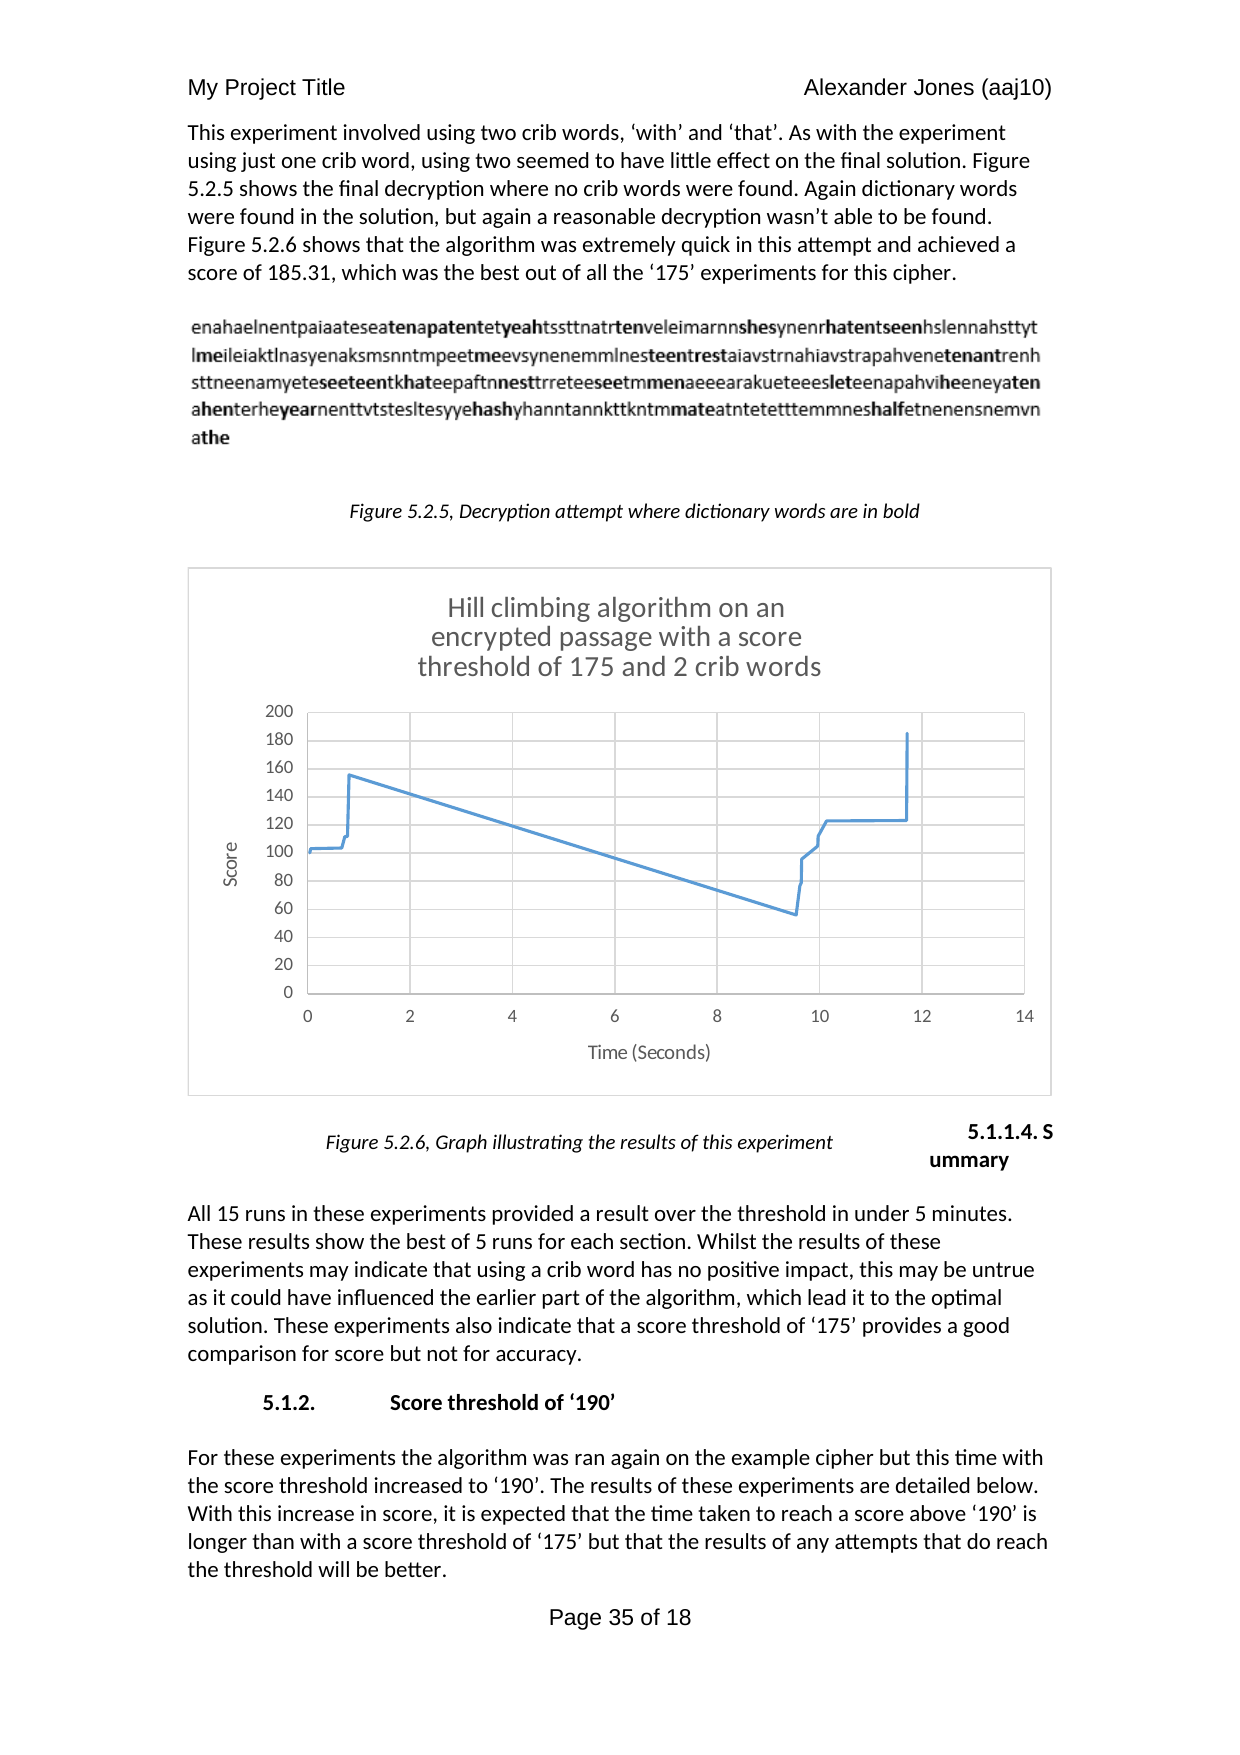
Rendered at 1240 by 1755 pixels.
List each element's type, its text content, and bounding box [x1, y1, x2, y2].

text Figure 5.2.5, Decryption attempt where dictionary words are in bold [349, 498, 938, 524]
text Figure 5.2.6, Graph illustrating the results of this experiment [326, 1129, 914, 1155]
subtitle Summary [300, 1117, 1052, 1173]
subtitle Score threshold of ‘190’ [262, 1388, 1052, 1416]
text For these experiments the algorithm was ran again on the example cipher but this time with the score threshold increased to ‘190’. The results of these experiments are detailed below. With this increase in score, it is expected that the time taken to reach a score above ‘190’ is longer than with a score threshold of ‘175’ but that the results of any attempts that do reach the threshold will be better. [187, 1443, 1052, 1583]
text All 15 runs in these experiments provided a result over the threshold in under 5 minutes. These results show the best of 5 runs for each section. Whilst the results of these experiments may indicate that using a crib word has no positive impact, this may be untrue as it could have influenced the earlier part of the algorithm, which lead it to the optimal solution. These experiments also indicate that a score threshold of ‘175’ provides a good comparison for score but not for accuracy. [187, 1199, 1052, 1367]
text This experiment involved using two crib words, ‘with’ and ‘that’. As with the experiment using just one crib word, using two seemed to have little effect on the final solution. Figure 5.2.5 shows the final decryption where no crib words were found. Again dictionary words were found in the solution, but again a reasonable decryption wasn’t able to be found. Figure 5.2.6 shows that the algorithm was extremely quick in this attempt and achieved a score of 185.31, which was the best out of all the ‘175’ experiments for this cipher. [187, 118, 1052, 286]
